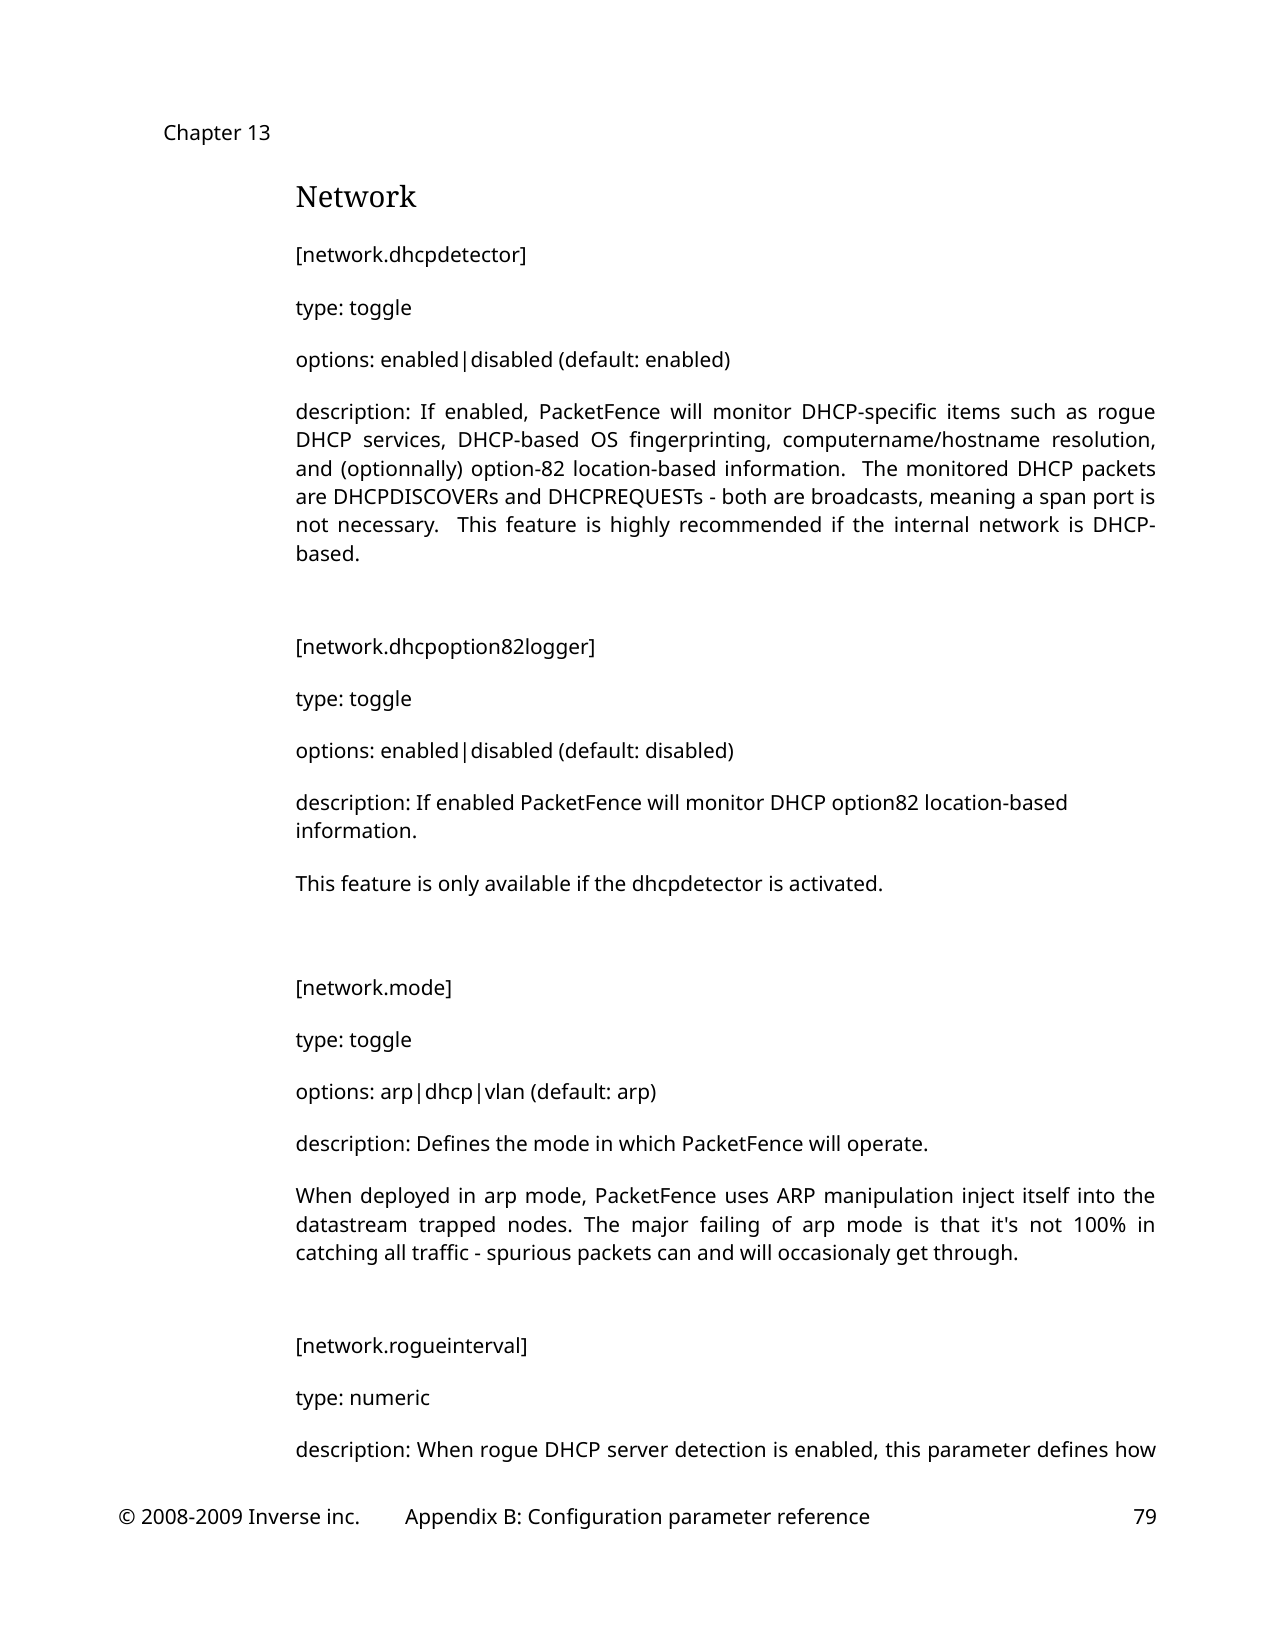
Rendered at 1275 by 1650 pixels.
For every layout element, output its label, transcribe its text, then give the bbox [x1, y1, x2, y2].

text options: enabled|disabled (default: disabled) [295, 736, 1157, 764]
subtitle Network [295, 176, 1157, 216]
text type: toggle [295, 1025, 1157, 1053]
text description: Defines the mode in which PacketFence will operate. [295, 1129, 1157, 1158]
text options: arp|dhcp|vlan (default: arp) [295, 1077, 1157, 1106]
text type: toggle [295, 684, 1157, 712]
text description: If enabled, PacketFence will monitor DHCP-specific items such as rogue DHCP services, DHCP-based OS fingerprinting, computername/hostname resolution, and (optionnally) option-82 location-based information. The monitored DHCP packets are DHCPDISCOVERs and DHCPREQUESTs - both are broadcasts, meaning a span port is not necessary. This feature is highly recommended if the internal network is DHCP-based. [295, 397, 1157, 567]
text [network.dhcpoption82logger] [295, 632, 1157, 660]
text [network.dhcpdetector] [295, 241, 1157, 269]
text description: When rogue DHCP server detection is enabled, this parameter defines how [295, 1435, 1157, 1464]
text options: enabled|disabled (default: enabled) [295, 345, 1157, 373]
text When deployed in arp mode, PacketFence uses ARP manipulation inject itself into the datastream trapped nodes. The major failing of arp mode is that it's not 100% in catching all traffic - spurious packets can and will occasionaly get through. [295, 1181, 1157, 1267]
text type: toggle [295, 293, 1157, 321]
text description: If enabled PacketFence will monitor DHCP option82 location-based information. [295, 788, 1157, 845]
text This feature is only available if the dhcpdetector is activated. [295, 869, 1157, 897]
text [network.mode] [295, 973, 1157, 1001]
text type: numeric [295, 1383, 1157, 1412]
text [network.rogueinterval] [295, 1331, 1157, 1359]
